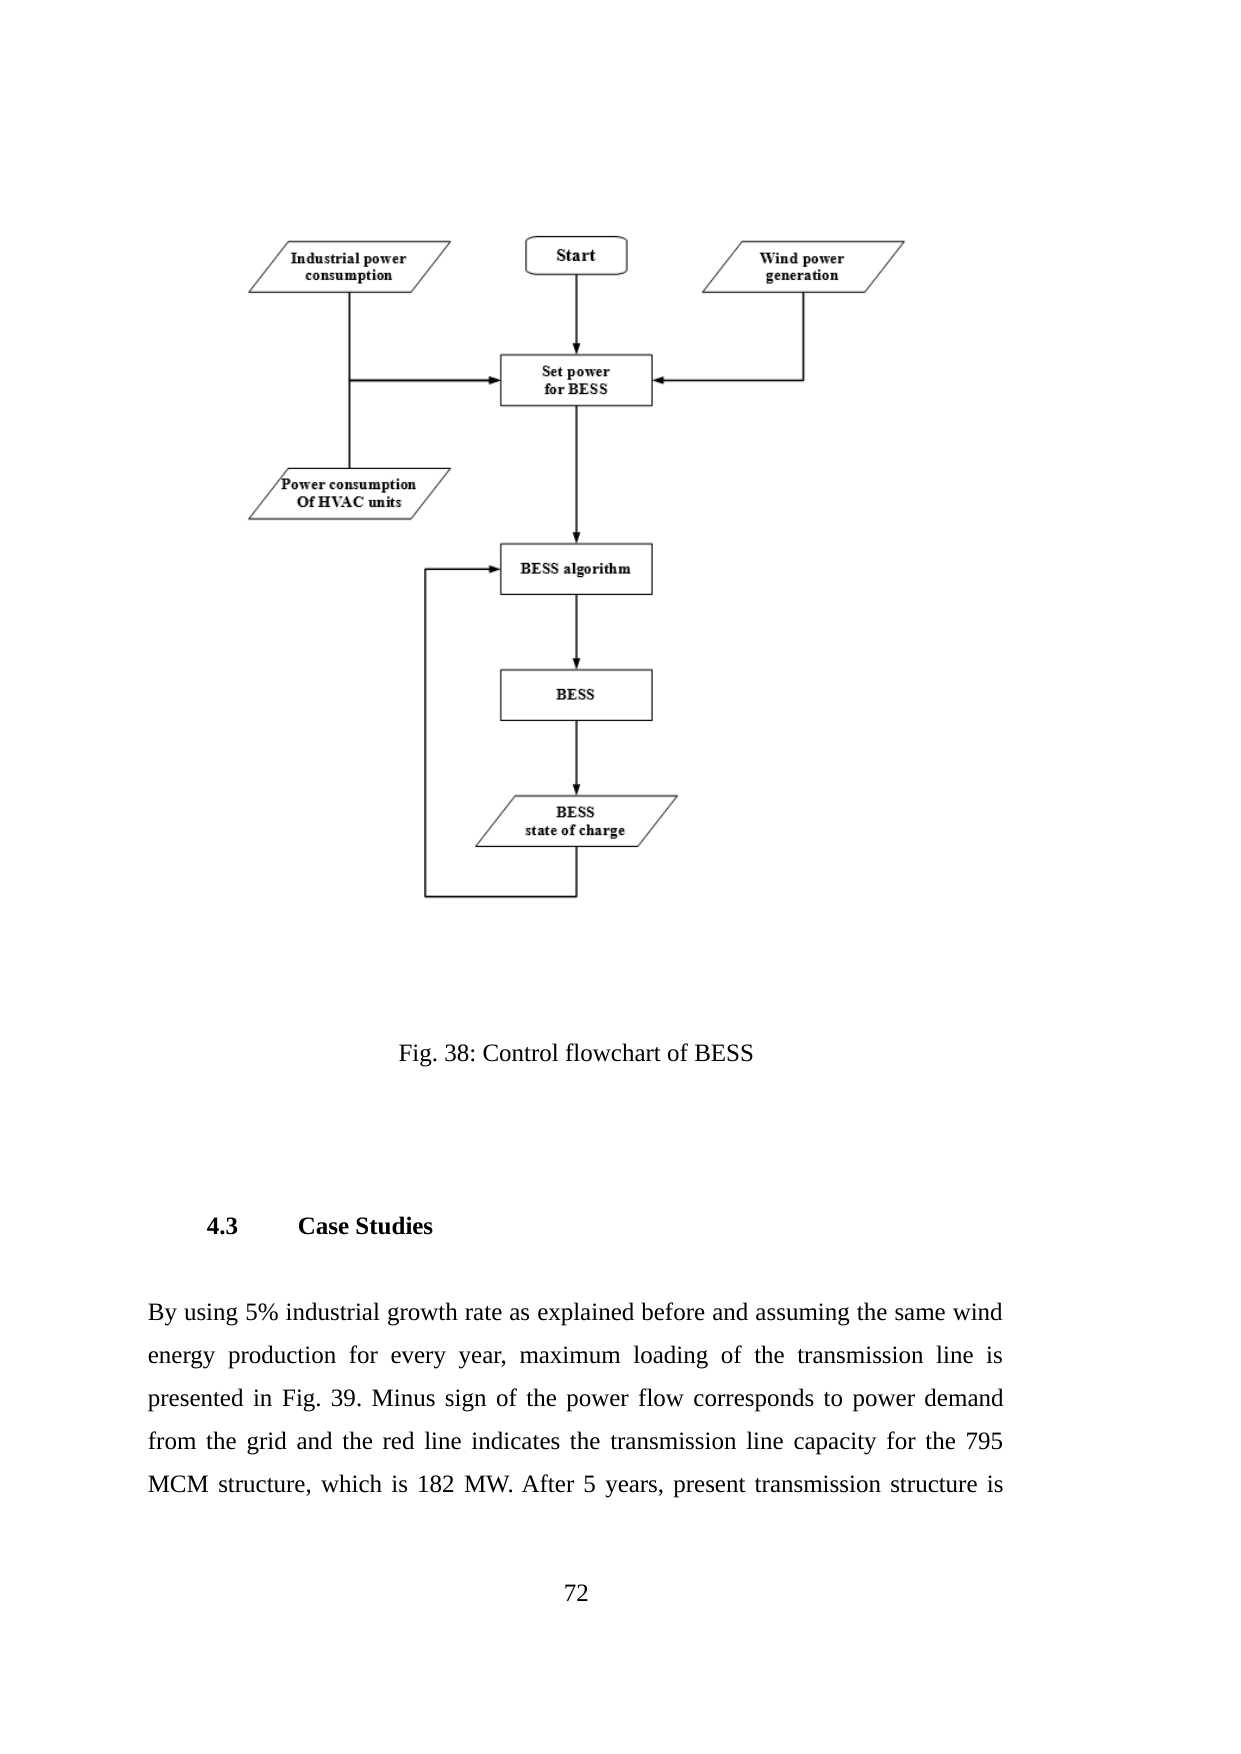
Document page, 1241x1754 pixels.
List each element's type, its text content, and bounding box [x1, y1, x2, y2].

text By using 5% industrial growth rate as explained before and assuming the same wind energy production for every year, maximum loading of the transmission line is presented in Fig. 39. Minus sign of the power flow corresponds to power demand from the grid and the red line indicates the transmission line capacity for the 795 MCM structure, which is 182 MW. After 5 years, present transmission structure is [148, 1297, 1004, 1498]
list Case Studies [207, 1211, 1004, 1239]
picture [147, 160, 1005, 985]
text Fig. 38: Control flowchart of BESS [148, 1038, 1004, 1067]
